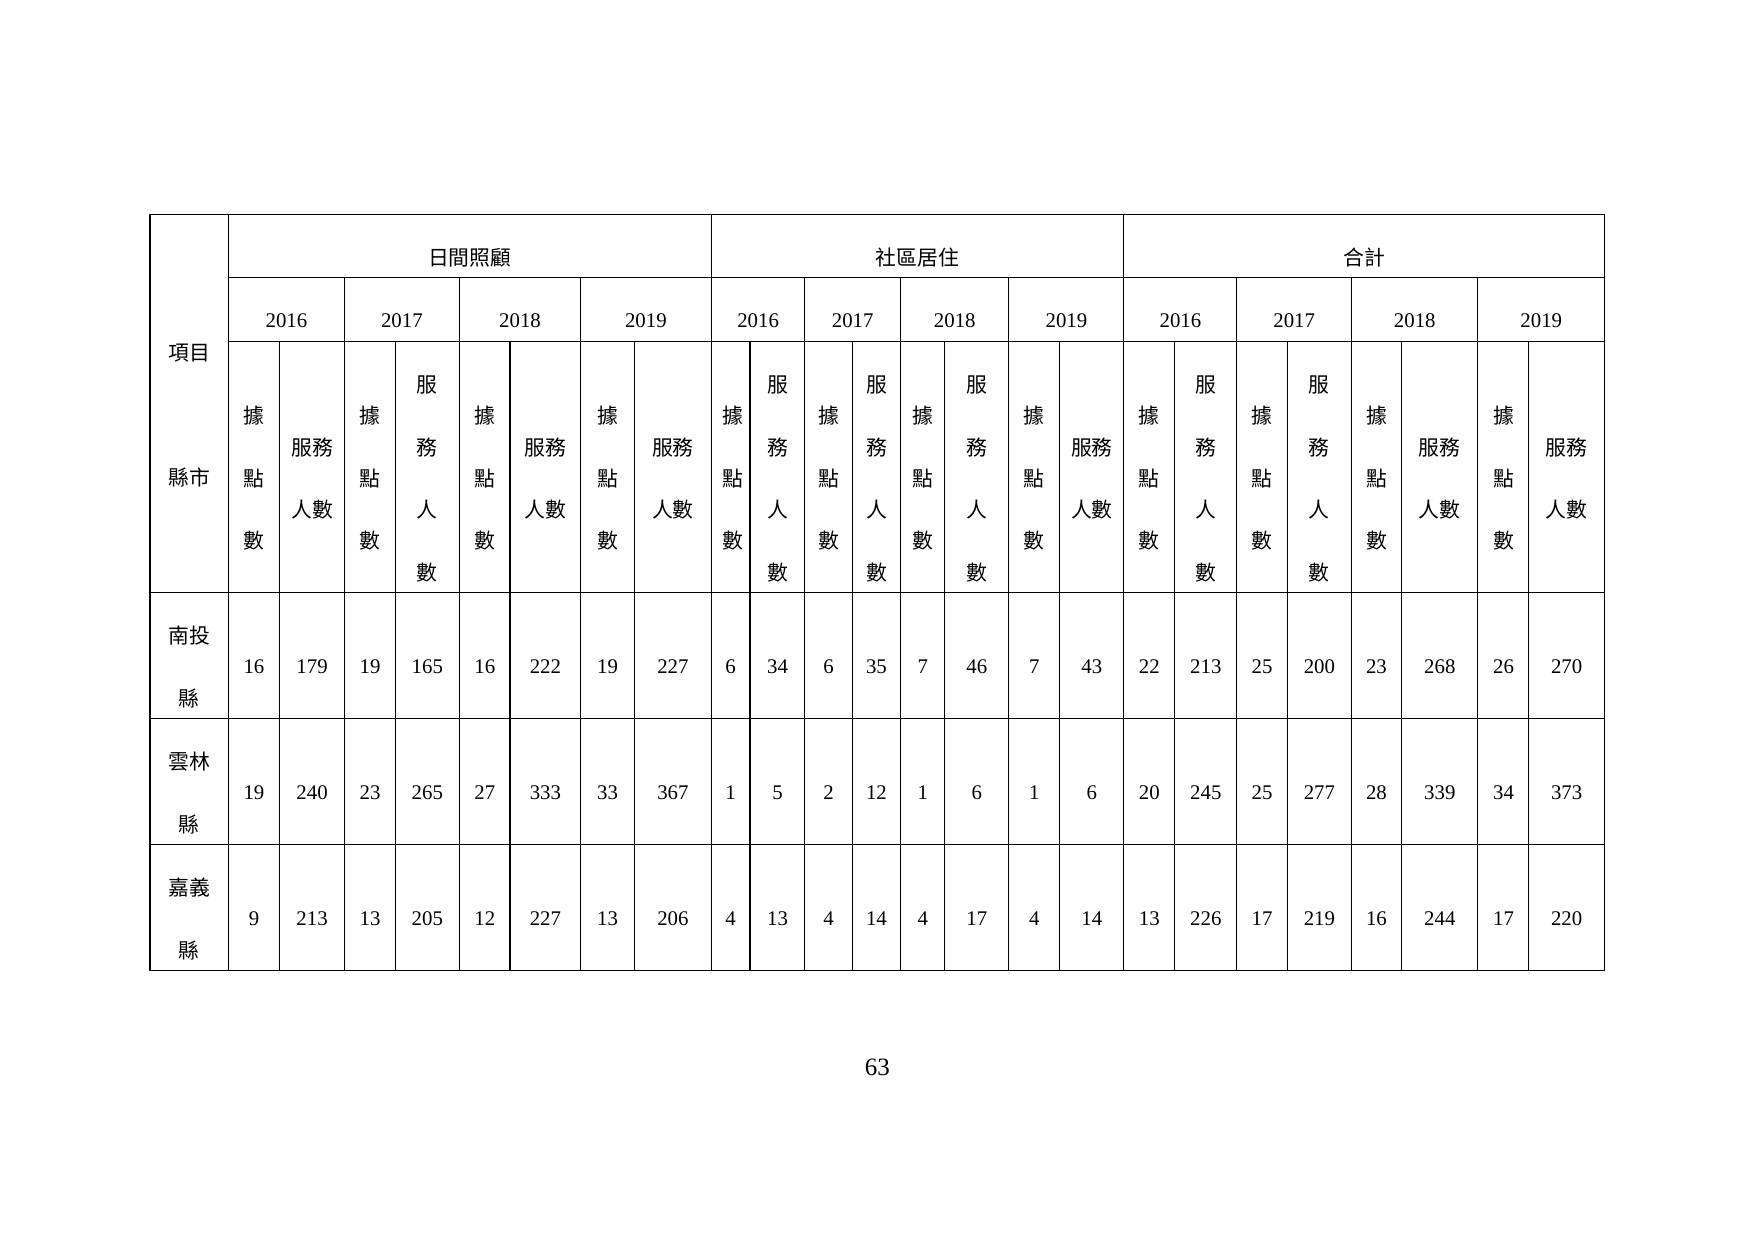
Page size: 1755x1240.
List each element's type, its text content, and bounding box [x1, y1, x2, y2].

table_cell 25 [1237, 719, 1287, 844]
table_cell 服務 人數 [511, 342, 580, 592]
table_cell 7 [901, 593, 944, 718]
table_cell 16 [1352, 845, 1401, 970]
table_cell 13 [581, 845, 634, 970]
table_cell 25 [1237, 593, 1287, 718]
table_cell 265 [396, 719, 459, 844]
table_cell 6 [805, 593, 852, 718]
table_cell 6 [712, 593, 749, 718]
table_cell 22 [1124, 593, 1174, 718]
table_cell 28 [1352, 719, 1401, 844]
table_cell 2019 [1009, 278, 1123, 341]
table_cell 373 [1529, 719, 1604, 844]
table_cell 17 [1478, 845, 1528, 970]
table_cell 2016 [712, 278, 804, 341]
table_cell 200 [1288, 593, 1351, 718]
table_cell 13 [1124, 845, 1174, 970]
table_cell 333 [511, 719, 580, 844]
table_cell 南投縣 [151, 593, 228, 718]
table_cell 2019 [581, 278, 711, 341]
table_cell 16 [229, 593, 279, 718]
table_cell 17 [1237, 845, 1287, 970]
table_cell 23 [345, 719, 395, 844]
table_cell 服務 人數 [396, 342, 459, 592]
table_cell 34 [751, 593, 804, 718]
table_cell 服務 人數 [1402, 342, 1477, 592]
table_cell 雲林縣 [151, 719, 228, 844]
table_cell 據點數 [1237, 342, 1287, 592]
table_cell 46 [945, 593, 1008, 718]
table_cell 367 [635, 719, 711, 844]
table_cell 12 [853, 719, 900, 844]
table_cell 服務 人數 [945, 342, 1008, 592]
table_cell 據點數 [460, 342, 509, 592]
table_cell 服務 人數 [1175, 342, 1236, 592]
table_cell 9 [229, 845, 279, 970]
table_cell 2018 [1352, 278, 1477, 341]
table_cell 19 [581, 593, 634, 718]
table_cell 6 [945, 719, 1008, 844]
table_cell 270 [1529, 593, 1604, 718]
table_cell 服務 人數 [751, 342, 804, 592]
table_cell 1 [901, 719, 944, 844]
table_cell 據點數 [901, 342, 944, 592]
table_cell 據點數 [1478, 342, 1528, 592]
table_cell 6 [1060, 719, 1123, 844]
table_cell 23 [1352, 593, 1401, 718]
table_cell 1 [712, 719, 749, 844]
table_cell 27 [460, 719, 509, 844]
table_cell 244 [1402, 845, 1477, 970]
table_cell 14 [853, 845, 900, 970]
table_cell 2 [805, 719, 852, 844]
table_cell 227 [511, 845, 580, 970]
table_cell 268 [1402, 593, 1477, 718]
table_cell 13 [751, 845, 804, 970]
table_cell 服務 人數 [1529, 342, 1604, 592]
table_cell 339 [1402, 719, 1477, 844]
table_cell 43 [1060, 593, 1123, 718]
table_cell 227 [635, 593, 711, 718]
table_cell 嘉義縣 [151, 845, 228, 970]
table_cell 240 [280, 719, 344, 844]
table_cell 222 [511, 593, 580, 718]
table_cell 據點數 [229, 342, 279, 592]
table_cell 19 [229, 719, 279, 844]
table_cell 245 [1175, 719, 1236, 844]
table_cell 4 [712, 845, 749, 970]
table_cell 據點數 [1124, 342, 1174, 592]
table_cell 2017 [805, 278, 900, 341]
table_cell 5 [751, 719, 804, 844]
table_cell 33 [581, 719, 634, 844]
table_cell 213 [280, 845, 344, 970]
table_cell 2016 [229, 278, 344, 341]
table_cell 服務 人數 [1060, 342, 1123, 592]
table_cell 4 [901, 845, 944, 970]
table_cell 179 [280, 593, 344, 718]
table_cell 2019 [1478, 278, 1604, 341]
table_cell 165 [396, 593, 459, 718]
table_cell 13 [345, 845, 395, 970]
table_cell 35 [853, 593, 900, 718]
table_cell 220 [1529, 845, 1604, 970]
table_cell 服務 人數 [853, 342, 900, 592]
table_cell 26 [1478, 593, 1528, 718]
table_cell 據點數 [712, 342, 749, 592]
table_cell 213 [1175, 593, 1236, 718]
table_cell 2016 [1124, 278, 1236, 341]
table_header 日間照顧 [229, 215, 711, 277]
table_cell 20 [1124, 719, 1174, 844]
table_cell 226 [1175, 845, 1236, 970]
table_cell 17 [945, 845, 1008, 970]
table_cell 12 [460, 845, 509, 970]
table_header 項目 縣市 [151, 215, 228, 592]
table_cell 19 [345, 593, 395, 718]
table_cell 據點數 [581, 342, 634, 592]
table_cell 2018 [901, 278, 1008, 341]
table_cell 2017 [345, 278, 459, 341]
table_cell 2018 [460, 278, 580, 341]
table_cell 服務 人數 [1288, 342, 1351, 592]
table_cell 據點數 [1009, 342, 1059, 592]
table_cell 219 [1288, 845, 1351, 970]
table_header 合計 [1124, 215, 1604, 277]
table_cell 206 [635, 845, 711, 970]
table_cell 34 [1478, 719, 1528, 844]
table_cell 服務 人數 [635, 342, 711, 592]
table_cell 據點數 [1352, 342, 1401, 592]
table_cell 服務 人數 [280, 342, 344, 592]
table_cell 2017 [1237, 278, 1351, 341]
table_header 社區居住 [712, 215, 1123, 277]
table_cell 1 [1009, 719, 1059, 844]
table_cell 據點數 [345, 342, 395, 592]
table_cell 277 [1288, 719, 1351, 844]
table_cell 16 [460, 593, 509, 718]
table_cell 14 [1060, 845, 1123, 970]
table_cell 7 [1009, 593, 1059, 718]
table_cell 據點數 [805, 342, 852, 592]
table_cell 205 [396, 845, 459, 970]
table_cell 4 [805, 845, 852, 970]
table_cell 4 [1009, 845, 1059, 970]
